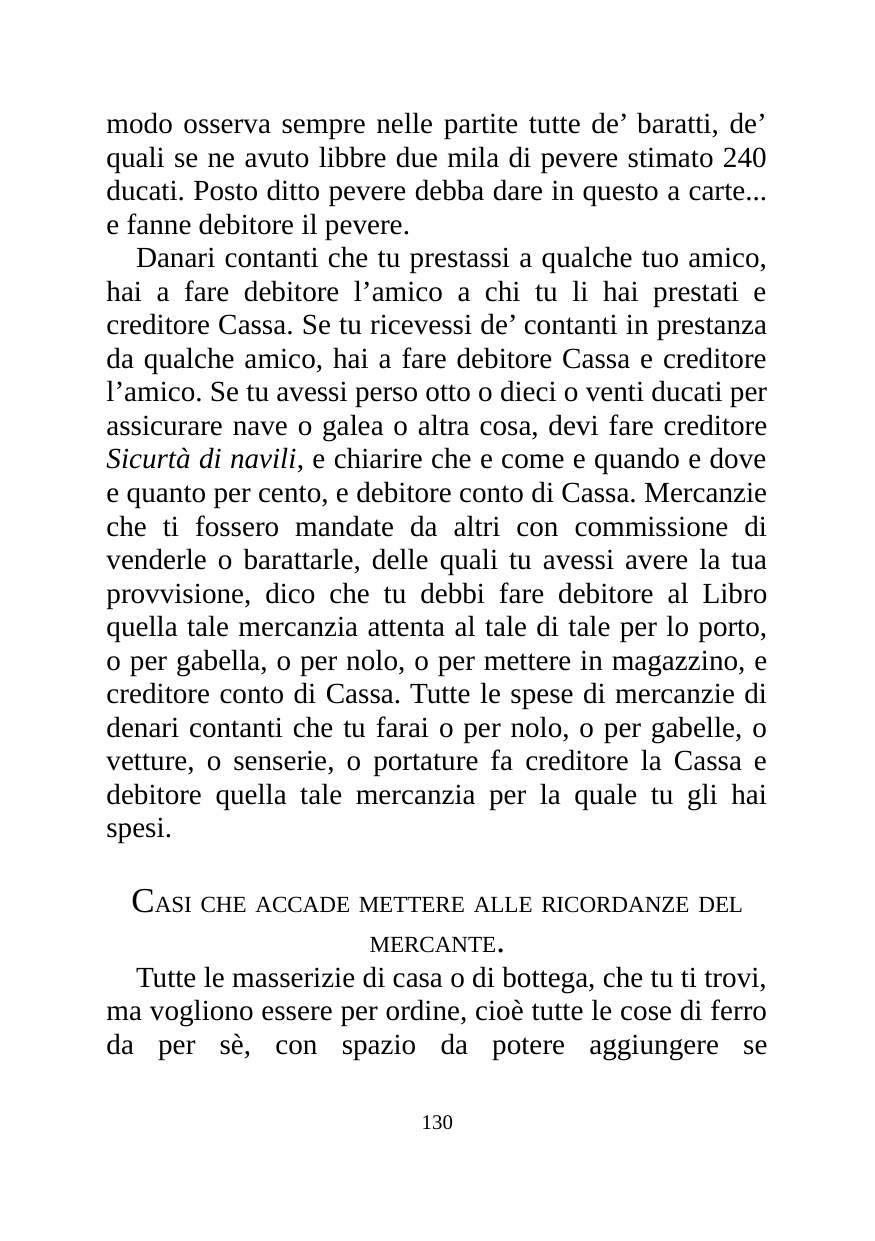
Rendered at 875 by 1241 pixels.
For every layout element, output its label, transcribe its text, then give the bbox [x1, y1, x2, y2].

text Tutte le masserizie di casa o di bottega, che tu ti trovi, ma vogliono essere per ordine, cioè tutte le cose di ferro da per sè, con spazio da potere aggiungere se [106, 960, 768, 1061]
text modo osserva sempre nelle partite tutte de’ baratti, de’ quali se ne avuto libbre due mila di pevere stimato 240 ducati. Posto ditto pevere debba dare in questo a carte... e fanne debitore il pevere. [106, 106, 768, 240]
text Danari contanti che tu prestassi a qualche tuo amico, hai a fare debitore l’amico a chi tu li hai prestati e creditore Cassa. Se tu ricevessi de’ contanti in prestanza da qualche amico, hai a fare debitore Cassa e creditore l’amico. Se tu avessi perso otto o dieci o venti ducati per assicurare nave o galea o altra cosa, devi fare creditore Sicurtà di navili, e chiarire che e come e quando e dove e quanto per cento, e debitore conto di Cassa. Mercanzie che ti fossero mandate da altri con commissione di venderle o barattarle, delle quali tu avessi avere la tua provvisione, dico che tu debbi fare debitore al Libro quella tale mercanzia attenta al tale di tale per lo porto, o per gabella, o per nolo, o per mettere in magazzino, e creditore conto di Cassa. Tutte le spese di mercanzie di denari contanti che tu farai o per nolo, o per gabelle, o vetture, o senserie, o portature fa creditore la Cassa e debitore quella tale mercanzia per la quale tu gli hai spesi. [106, 240, 768, 844]
subtitle Casi che accade mettere alle ricordanze del mercante. [106, 879, 768, 960]
